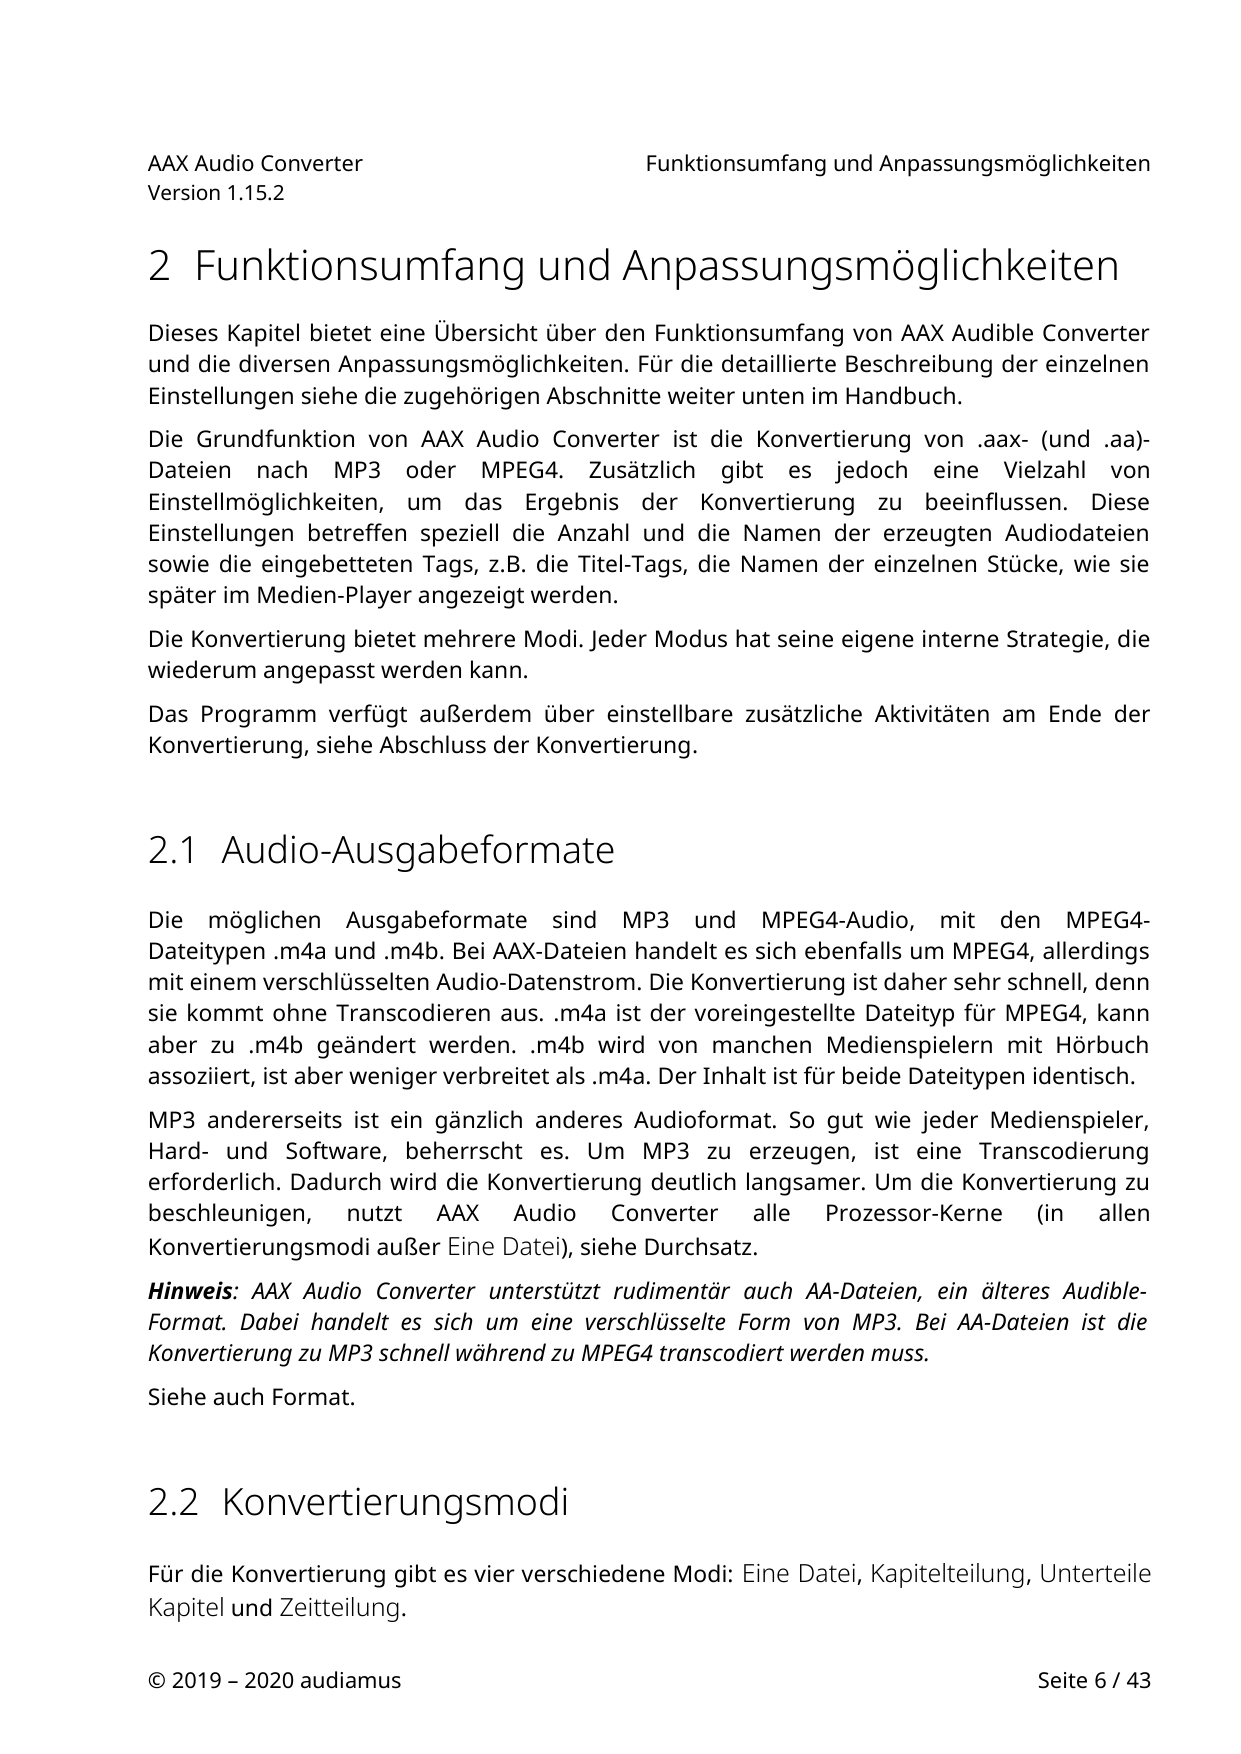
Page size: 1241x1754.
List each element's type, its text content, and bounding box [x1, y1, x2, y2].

subtitle Audio-Ausgabeformate [148, 823, 1152, 874]
text Dieses Kapitel bietet eine Übersicht über den Funktionsumfang von AAX Audible Converter und die diversen Anpassungsmöglichkeiten. Für die detaillierte Beschreibung der einzelnen Einstellungen siehe die zugehörigen Abschnitte weiter unten im Handbuch. [148, 317, 1152, 411]
text Für die Konvertierung gibt es vier verschiedene Modi: Eine Datei, Kapitelteilung, Unterteile Kapitel und Zeitteilung. [148, 1555, 1152, 1623]
text Siehe auch Format. [148, 1381, 1152, 1412]
subtitle Konvertierungsmodi [148, 1475, 1152, 1526]
text Das Programm verfügt außerdem über einstellbare zusätzliche Aktivitäten am Ende der Konvertierung, siehe Abschluss der Konvertierung. [148, 698, 1152, 761]
text Hinweis: AAX Audio Converter unterstützt rudimentär auch AA-Dateien, ein älteres Audible-Format. Dabei handelt es sich um eine verschlüsselte Form von MP3. Bei AA-Dateien ist die Konvertierung zu MP3 schnell während zu MPEG4 transcodiert werden muss. [148, 1275, 1152, 1369]
subtitle Funktionsumfang und Anpassungsmöglichkeiten [148, 235, 1152, 292]
text Die möglichen Ausgabeformate sind MP3 und MPEG4-Audio, mit den MPEG4-Dateitypen .m4a und .m4b. Bei AAX-Dateien handelt es sich ebenfalls um MPEG4, allerdings mit einem verschlüsselten Audio-Datenstrom. Die Konvertierung ist daher sehr schnell, denn sie kommt ohne Transcodieren aus. .m4a ist der voreingestellte Dateityp für MPEG4, kann aber zu .m4b geändert werden. .m4b wird von manchen Medienspielern mit Hörbuch assoziiert, ist aber weniger verbreitet als .m4a. Der Inhalt ist für beide Dateitypen identisch. [148, 904, 1152, 1091]
text MP3 andererseits ist ein gänzlich anderes Audioformat. So gut wie jeder Medienspieler, Hard- und Software, beherrscht es. Um MP3 zu erzeugen, ist eine Transcodierung erforderlich. Dadurch wird die Konvertierung deutlich langsamer. Um die Konvertierung zu beschleunigen, nutzt AAX Audio Converter alle Prozessor-Kerne (in allen Konvertierungsmodi außer Eine Datei), siehe Durchsatz. [148, 1103, 1152, 1262]
text Die Grundfunktion von AAX Audio Converter ist die Konvertierung von .aax- (und .aa)-Dateien nach MP3 oder MPEG4. Zusätzlich gibt es jedoch eine Vielzahl von Einstellmöglichkeiten, um das Ergebnis der Konvertierung zu beeinflussen. Diese Einstellungen betreffen speziell die Anzahl und die Namen der erzeugten Audiodateien sowie die eingebetteten Tags, z.B. die Titel-Tags, die Namen der einzelnen Stücke, wie sie später im Medien-Player angezeigt werden. [148, 423, 1152, 611]
text Die Konvertierung bietet mehrere Modi. Jeder Modus hat seine eigene interne Strategie, die wiederum angepasst werden kann. [148, 623, 1152, 686]
